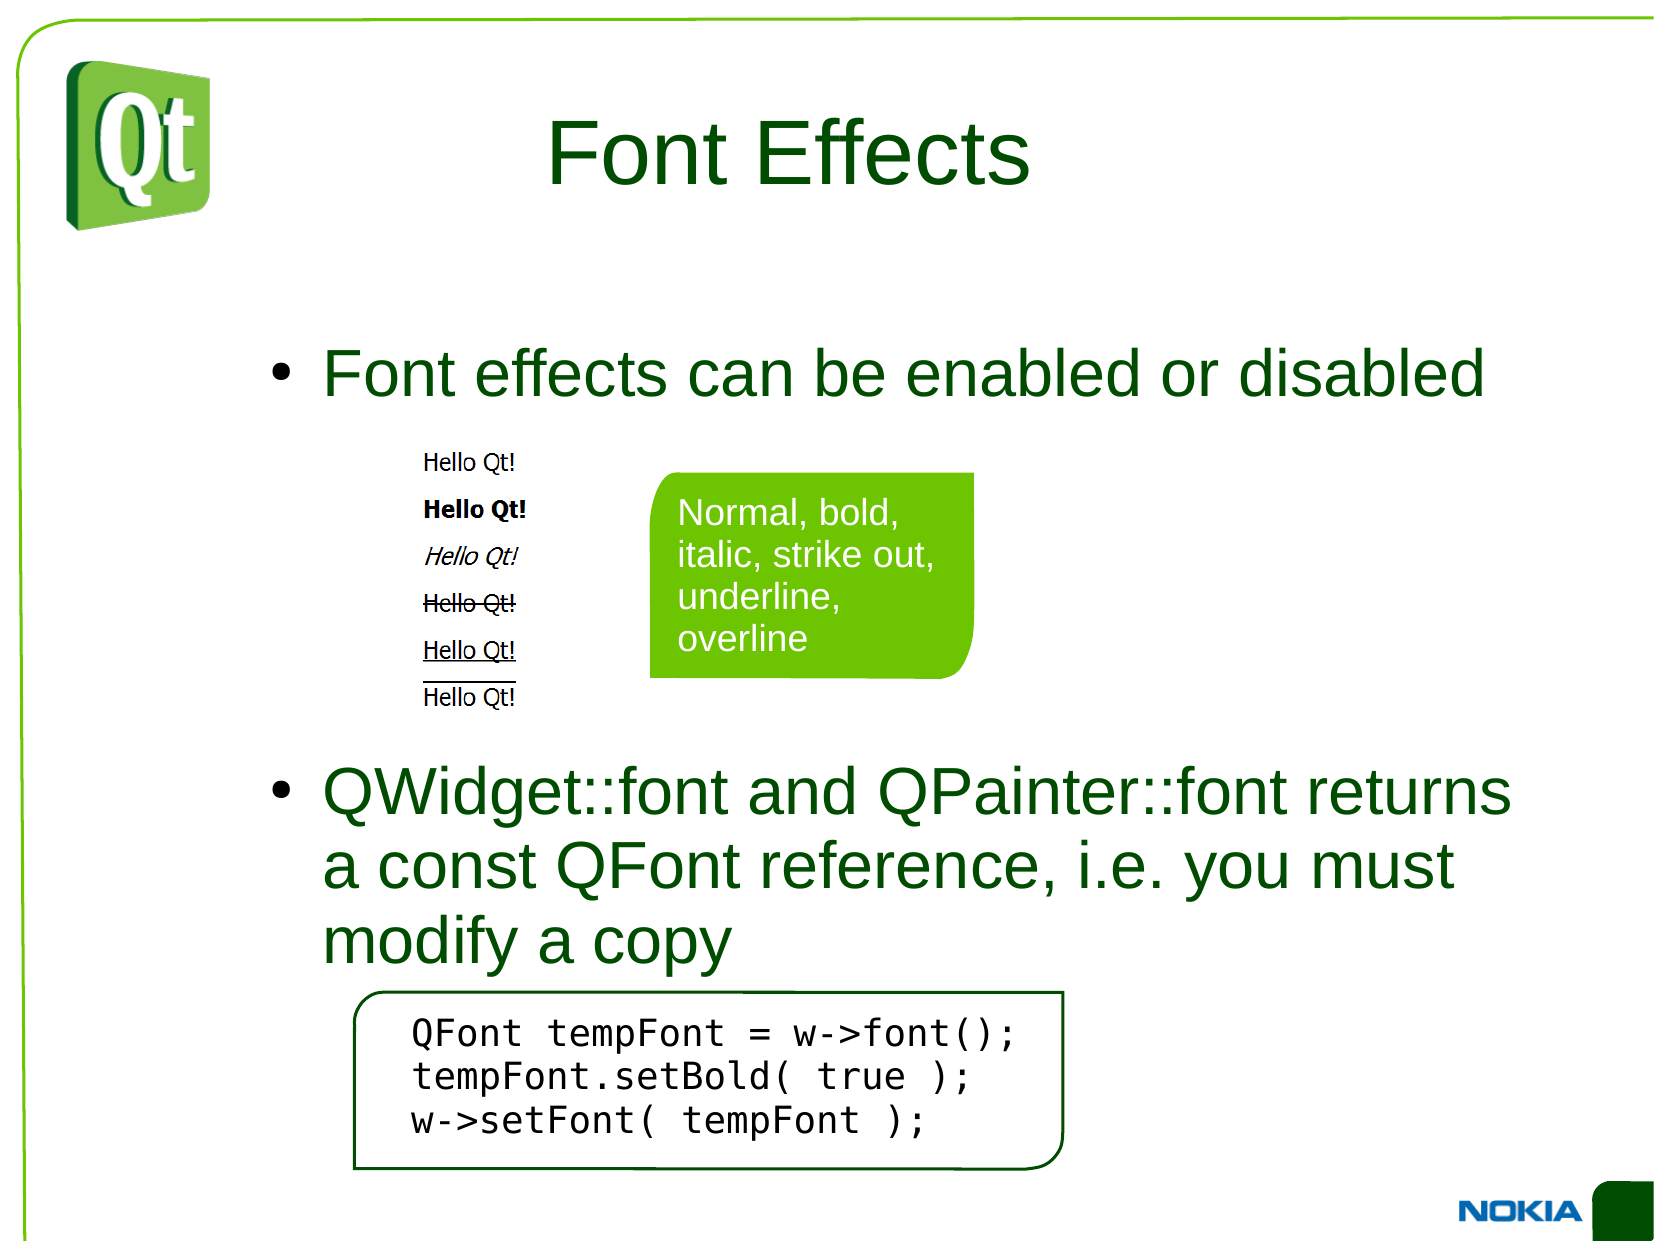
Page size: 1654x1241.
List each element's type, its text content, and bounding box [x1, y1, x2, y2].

picture [1459, 1200, 1583, 1222]
text_box QFont tempFont = w->font(); tempFont.setBold( true ); w->setFont( tempFont ); [396, 1003, 1034, 1150]
title Font Effects [251, 56, 1327, 250]
list Font effects can be enabled or disabled QWidget::font and QPainter::font returns a const QFont reference, i.e. you must modify a copy [356, 994, 1061, 1141]
picture [413, 442, 602, 725]
list Font effects can be enabled or disabled QWidget::font and QPainter::font returns a const QFont reference, i.e. you must modify a copy [251, 336, 1571, 1141]
picture [66, 61, 210, 231]
text_box Normal, bold, italic, strike out, underline, overline [649, 472, 975, 680]
